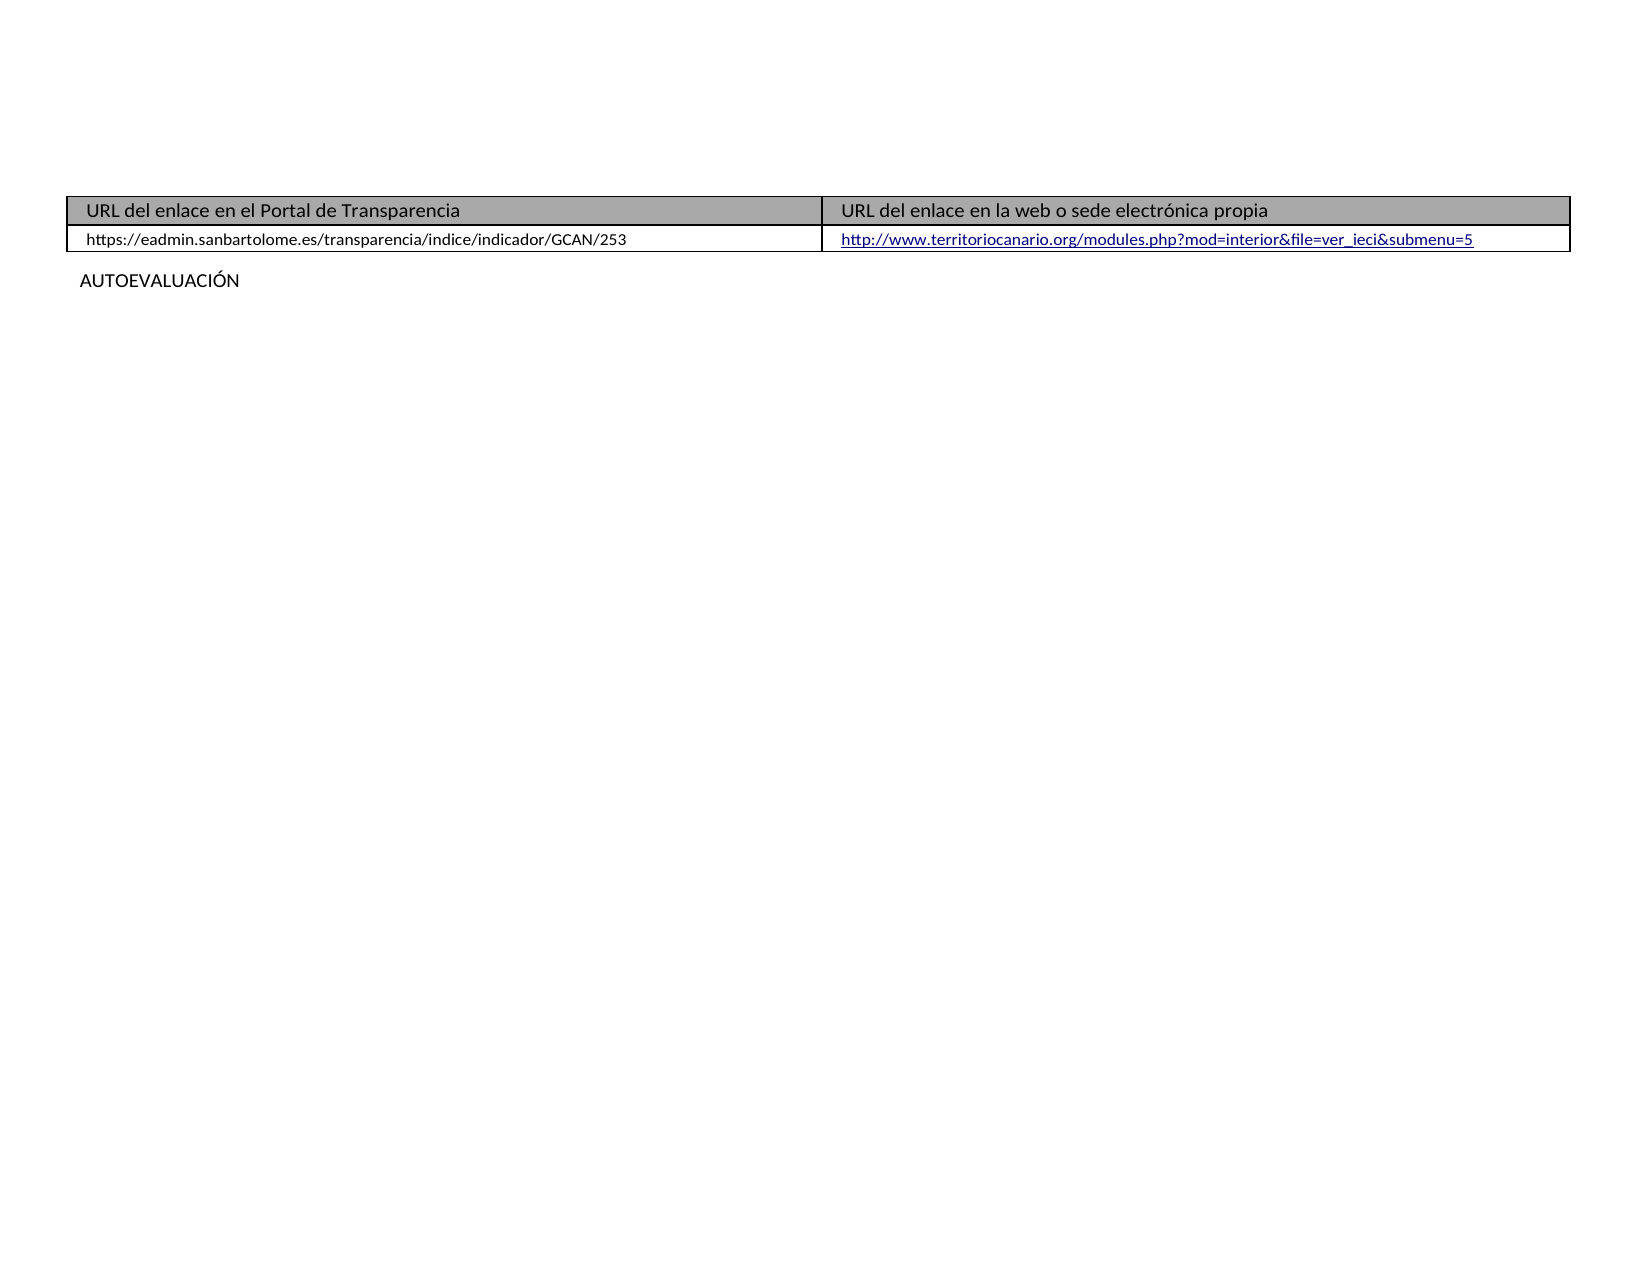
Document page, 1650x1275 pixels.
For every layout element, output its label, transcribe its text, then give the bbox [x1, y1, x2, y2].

table_cell https://eadmin.sanbartolome.es/transparencia/indice/indicador/GCAN/253 [68, 226, 821, 251]
table_header URL del enlace en la web o sede electrónica propia [823, 197, 1569, 224]
text AUTOEVALUACIÓN [79, 268, 1594, 293]
table_cell http://www.territoriocanario.org/modules.php?mod=interior&file=ver_ieci&submenu=5 [823, 226, 1569, 251]
table_header URL del enlace en el Portal de Transparencia [68, 197, 821, 224]
